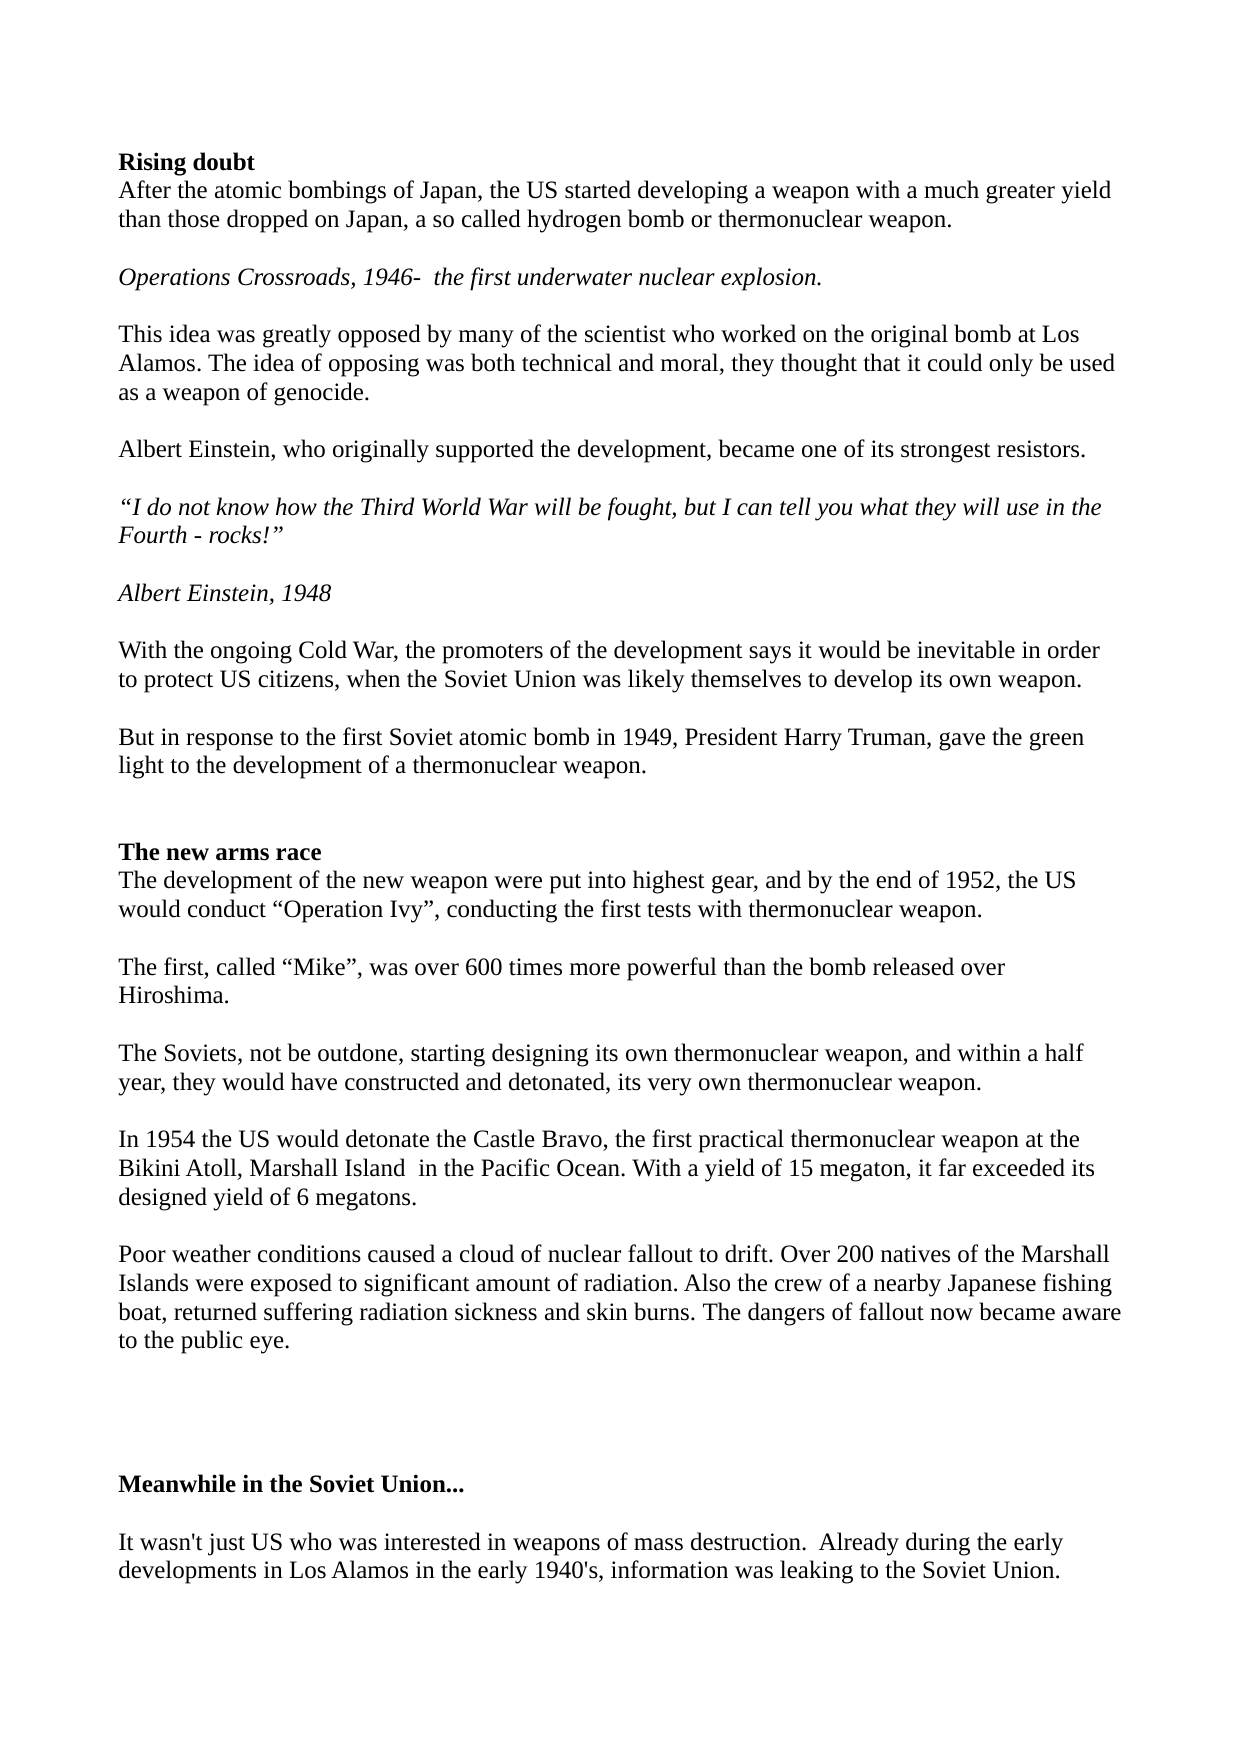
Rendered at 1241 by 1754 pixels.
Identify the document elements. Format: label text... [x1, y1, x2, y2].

text Albert Einstein, 1948 [118, 578, 1122, 607]
text Meanwhile in the Soviet Union... [118, 1469, 1122, 1498]
text This idea was greatly opposed by many of the scientist who worked on the original bomb at Los Alamos. The idea of opposing was both technical and moral, they thought that it could only be used as a weapon of genocide. [118, 319, 1122, 406]
text But in response to the first Soviet atomic bomb in 1949, President Harry Truman, gave the green light to the development of a thermonuclear weapon. [118, 722, 1122, 779]
text The new arms race [118, 837, 1122, 866]
text In 1954 the US would detonate the Castle Bravo, the first practical thermonuclear weapon at the Bikini Atoll, Marshall Island in the Pacific Ocean. With a yield of 15 megaton, it far exceeded its designed yield of 6 megatons. [118, 1124, 1122, 1211]
text “I do not know how the Third World War will be fought, but I can tell you what they will use in the Fourth - rocks!” [118, 492, 1122, 549]
text The development of the new weapon were put into highest gear, and by the end of 1952, the US would conduct “Operation Ivy”, conducting the first tests with thermonuclear weapon. [118, 866, 1122, 923]
text Operations Crossroads, 1946- the first underwater nuclear explosion. [118, 262, 1122, 291]
text After the atomic bombings of Japan, the US started developing a weapon with a much greater yield than those dropped on Japan, a so called hydrogen bomb or thermonuclear weapon. [118, 176, 1122, 233]
text The first, called “Mike”, was over 600 times more powerful than the bomb released over Hiroshima. [118, 952, 1122, 1009]
text It wasn't just US who was interested in weapons of mass destruction. Already during the early developments in Los Alamos in the early 1940's, information was leaking to the Soviet Union. [118, 1527, 1122, 1584]
text Poor weather conditions caused a cloud of nuclear fallout to drift. Over 200 natives of the Marshall Islands were exposed to significant amount of radiation. Also the crew of a nearby Japanese fishing boat, returned suffering radiation sickness and skin burns. The dangers of fallout now became aware to the public eye. [118, 1239, 1122, 1354]
text The Soviets, not be outdone, starting designing its own thermonuclear weapon, and within a half year, they would have constructed and detonated, its very own thermonuclear weapon. [118, 1038, 1122, 1096]
text Rising doubt [118, 147, 1122, 176]
text Albert Einstein, who originally supported the development, became one of its strongest resistors. [118, 434, 1122, 463]
text With the ongoing Cold War, the promoters of the development says it would be inevitable in order to protect US citizens, when the Soviet Union was likely themselves to develop its own weapon. [118, 636, 1122, 693]
